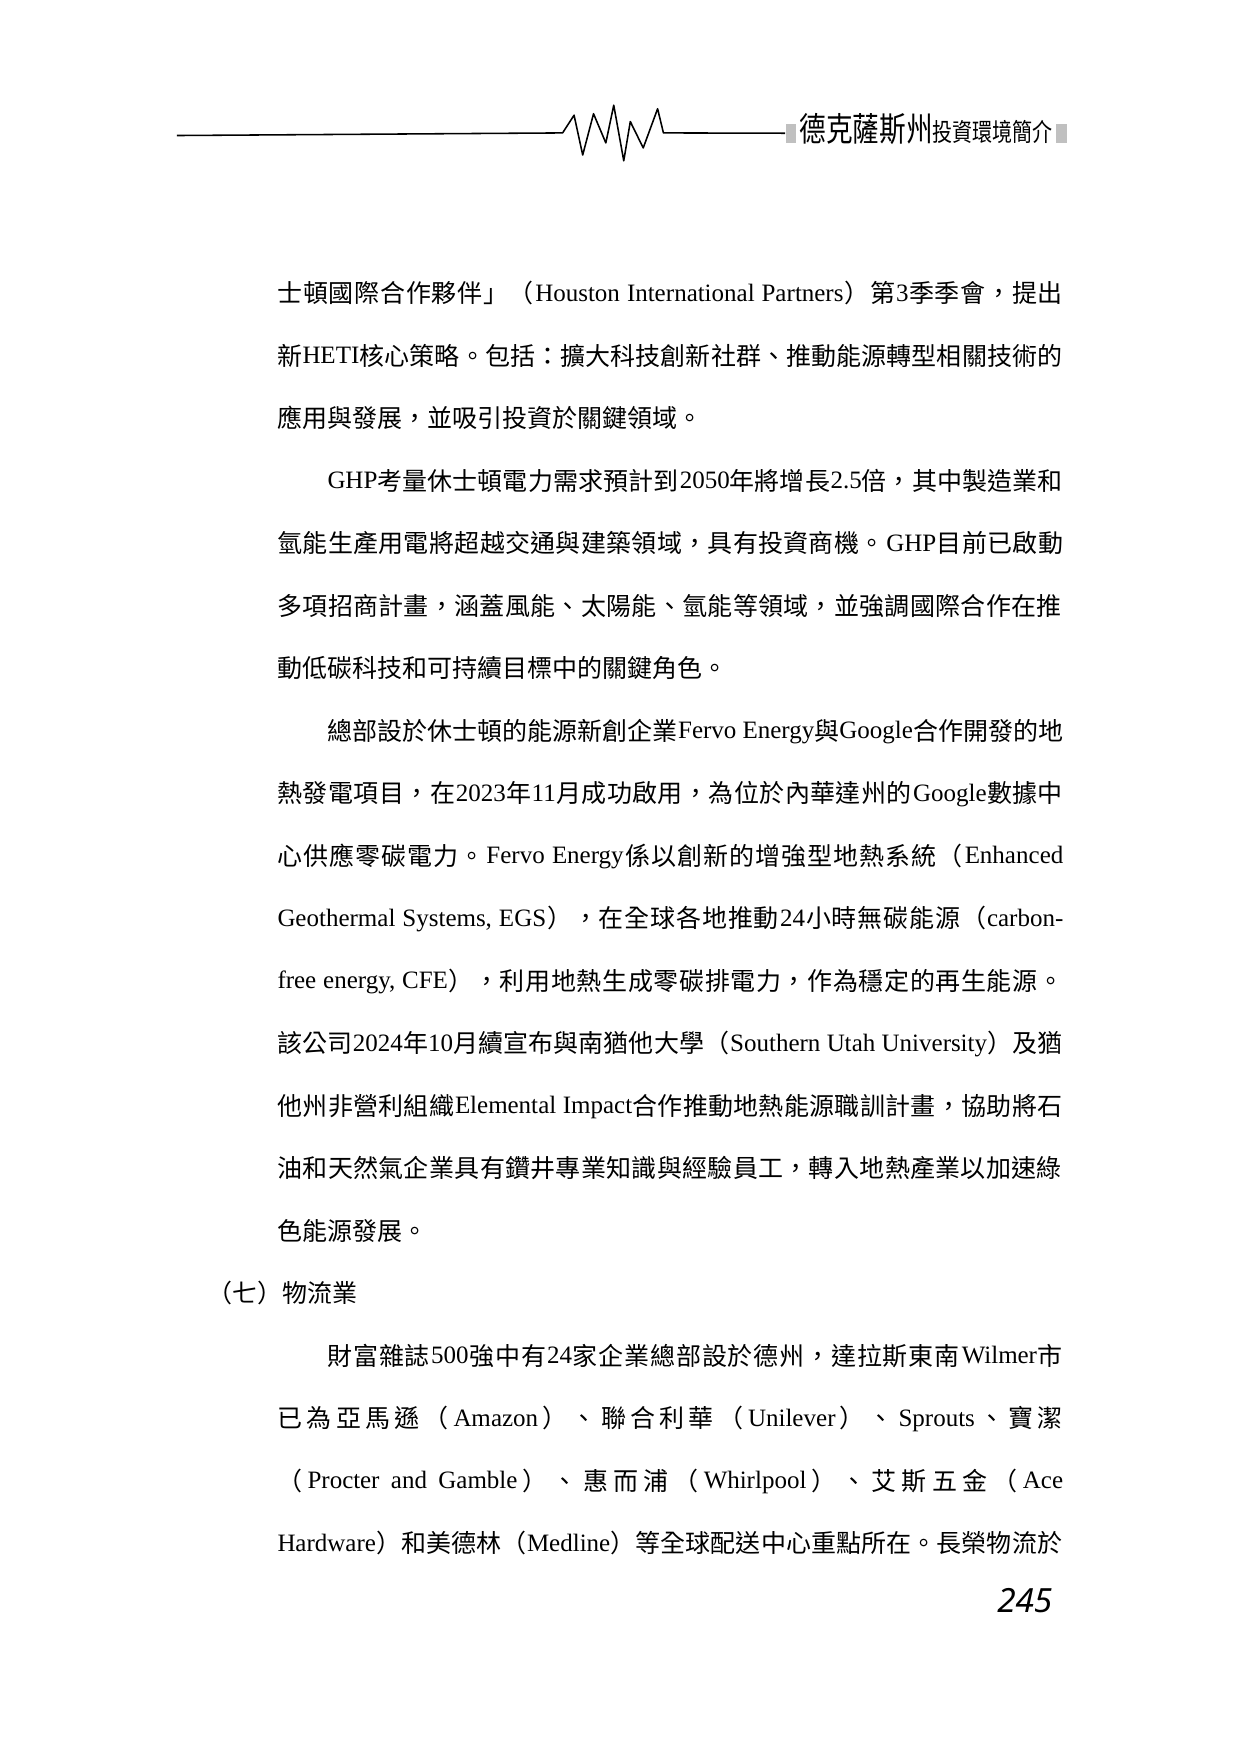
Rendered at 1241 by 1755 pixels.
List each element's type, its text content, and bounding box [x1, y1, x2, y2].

text GHP考量休士頓電力需求預計到2050年將增長2.5倍，其中製造業和氫能生產用電將超越交通與建築領域，具有投資商機。GHP目前已啟動多項招商計畫，涵蓋風能、太陽能、氫能等領域，並強調國際合作在推動低碳科技和可持續目標中的關鍵角色。 [277, 438, 1063, 688]
text 總部設於休士頓的能源新創企業Fervo Energy與Google合作開發的地熱發電項目，在2023年11月成功啟用，為位於內華達州的Google數據中心供應零碳電力。Fervo Energy係以創新的增強型地熱系統（Enhanced Geothermal Systems, EGS），在全球各地推動24小時無碳能源（carbon-free energy, CFE），利用地熱生成零碳排電力，作為穩定的再生能源。該公司2024年10月續宣布與南猶他大學（Southern Utah University）及猶他州非營利組織Elemental Impact合作推動地熱能源職訓計畫，協助將石油和天然氣企業具有鑽井專業知識與經驗員工，轉入地熱產業以加速綠色能源發展。 [277, 688, 1063, 1250]
text （七）物流業 [207, 1250, 1063, 1313]
text 財富雜誌500強中有24家企業總部設於德州，達拉斯東南Wilmer市已為亞馬遜（Amazon）、聯合利華（Unilever）、Sprouts、寶潔（Procter and Gamble）、惠而浦（Whirlpool）、艾斯五金（Ace Hardware）和美德林（Medline）等全球配送中心重點所在。長榮物流於 [277, 1313, 1063, 1563]
text 士頓國際合作夥伴」（Houston International Partners）第3季季會，提出新HETI核心策略。包括：擴大科技創新社群、推動能源轉型相關技術的應用與發展，並吸引投資於關鍵領域。 [277, 250, 1063, 438]
